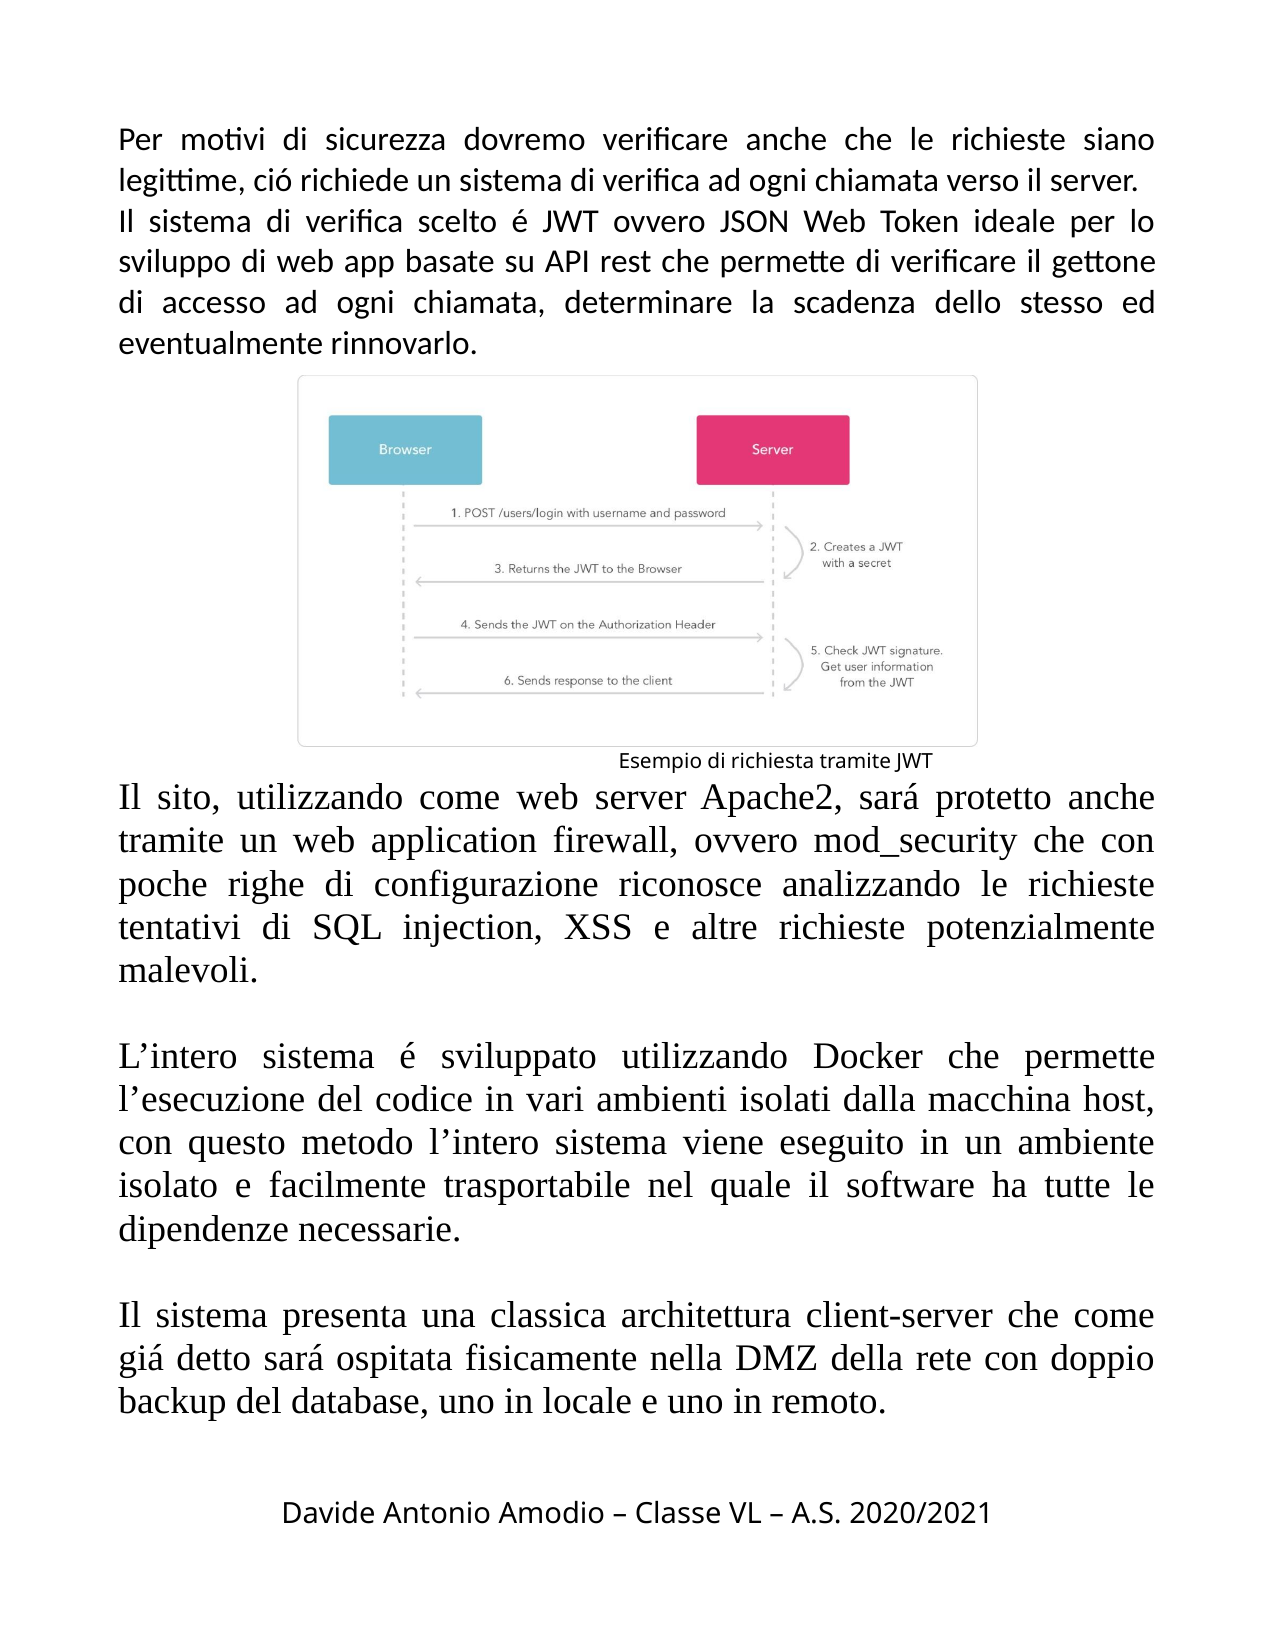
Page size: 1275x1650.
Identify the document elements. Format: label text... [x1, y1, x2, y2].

picture [297, 375, 978, 747]
text Il sito, utilizzando come web server Apache2, sará protetto anche tramite un web application firewall, ovvero mod_security che con poche righe di configurazione riconosce analizzando le richieste tentativi di SQL injection, XSS e altre richieste potenzialmente malevoli. [118, 775, 1157, 990]
text Esempio di richiesta tramite JWT [118, 362, 1157, 775]
text Il sistema di verifica scelto é JWT ovvero JSON Web Token ideale per lo sviluppo di web app basate su API rest che permette di verificare il gettone di accesso ad ogni chiamata, determinare la scadenza dello stesso ed eventualmente rinnovarlo. [118, 199, 1157, 362]
text Per motivi di sicurezza dovremo verificare anche che le richieste siano legittime, ció richiede un sistema di verifica ad ogni chiamata verso il server. [118, 118, 1157, 199]
text Il sistema presenta una classica architettura client-server che come giá detto sará ospitata fisicamente nella DMZ della rete con doppio backup del database, uno in locale e uno in remoto. [118, 1292, 1157, 1422]
text L’intero sistema é sviluppato utilizzando Docker che permette l’esecuzione del codice in vari ambienti isolati dalla macchina host, con questo metodo l’intero sistema viene eseguito in un ambiente isolato e facilmente trasportabile nel quale il software ha tutte le dipendenze necessarie. [118, 1033, 1157, 1249]
